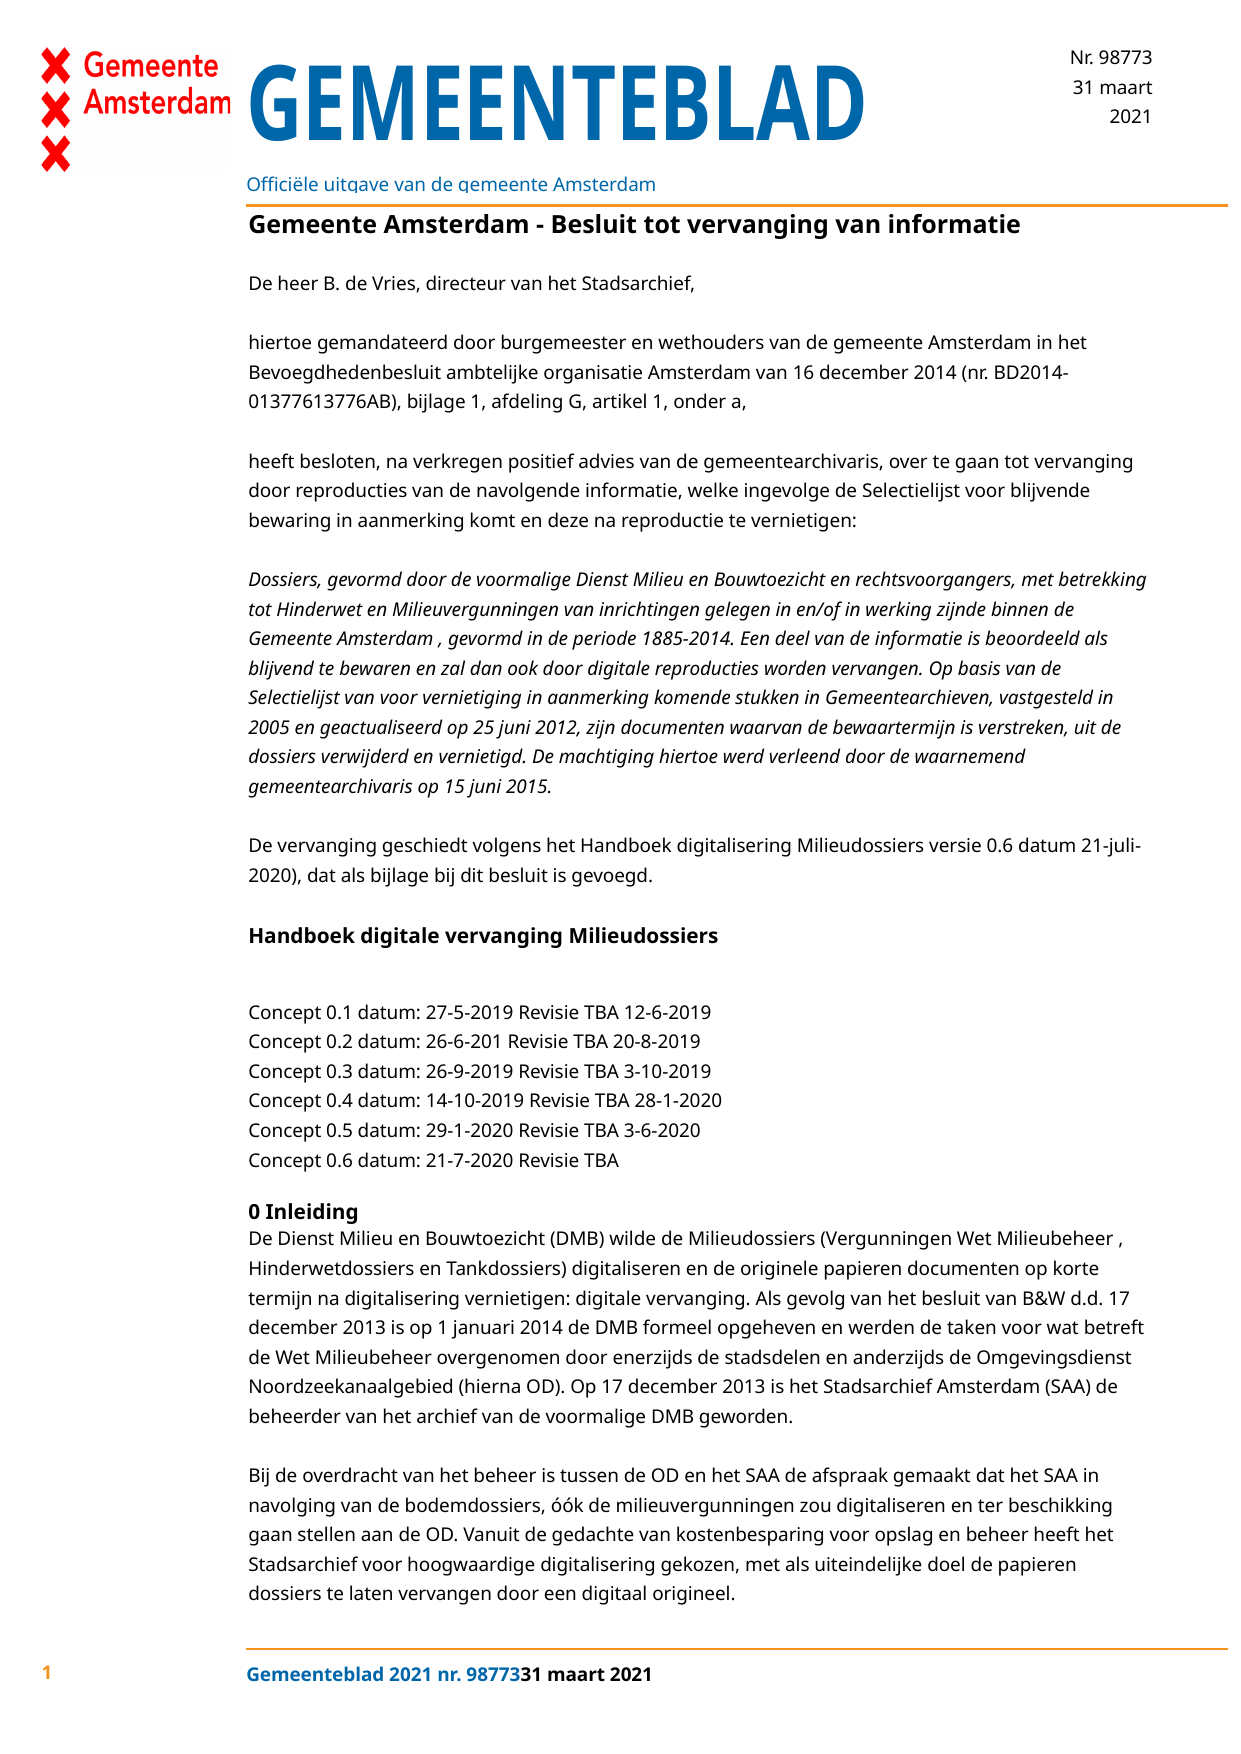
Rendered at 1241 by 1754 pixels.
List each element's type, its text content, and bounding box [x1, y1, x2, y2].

text Concept 0.1 datum: 27-5-2019 Revisie TBA 12-6-2019 [248, 999, 1152, 1024]
text De heer B. de Vries, directeur van het Stadsarchief, [248, 270, 1152, 296]
text Concept 0.4 datum: 14-10-2019 Revisie TBA 28-1-2020 [248, 1088, 1152, 1113]
text Concept 0.5 datum: 29-1-2020 Revisie TBA 3-6-2020 [248, 1117, 1152, 1143]
text Handboek digitale vervanging Milieudossiers [248, 921, 1152, 949]
text heeft besloten, na verkregen positief advies van de gemeentearchivaris, over te gaan tot vervanging door reproducties van de navolgende informatie, welke ingevolge de Selectielijst voor blijvende bewaring in aanmerking komt en deze na reproductie te vernietigen: [248, 448, 1152, 533]
picture [41, 47, 231, 172]
text Concept 0.6 datum: 21-7-2020 Revisie TBA [248, 1147, 1152, 1172]
text De Dienst Milieu en Bouwtoezicht (DMB) wilde de Milieudossiers (Vergunningen Wet Milieubeheer , Hinderwetdossiers en Tankdossiers) digitaliseren en de originele papieren documenten op korte termijn na digitalisering vernietigen: digitale vervanging. Als gevolg van het besluit van B&W d.d. 17 december 2013 is op 1 januari 2014 de DMB formeel opgeheven en werden de taken voor wat betreft de Wet Milieubeheer overgenomen door enerzijds de stadsdelen en anderzijds de Omgevingsdienst Noordzeekanaalgebied (hierna OD). Op 17 december 2013 is het Stadsarchief Amsterdam (SAA) de beheerder van het archief van de voormalige DMB geworden. [248, 1226, 1152, 1429]
text De vervanging geschiedt volgens het Handboek digitalisering Milieudossiers versie 0.6 datum 21-juli-2020), dat als bijlage bij dit besluit is gevoegd. [248, 832, 1152, 888]
text 0 Inleiding [248, 1197, 1152, 1226]
text hiertoe gemandateerd door burgemeester en wethouders van de gemeente Amsterdam in het Bevoegdhedenbesluit ambtelijke organisatie Amsterdam van 16 december 2014 (nr. BD2014-01377613776AB), bijlage 1, afdeling G, artikel 1, onder a, [248, 329, 1152, 414]
text Bij de overdracht van het beheer is tussen de OD en het SAA de afspraak gemaakt dat het SAA in navolging van de bodemdossiers, óók de milieuvergunningen zou digitaliseren en ter beschikking gaan stellen aan de OD. Vanuit de gedachte van kostenbesparing voor opslag en beheer heeft het Stadsarchief voor hoogwaardige digitalisering gekozen, met als uiteindelijke doel de papieren dossiers te laten vervangen door een digitaal origineel. [248, 1462, 1152, 1606]
text Dossiers, gevormd door de voormalige Dienst Milieu en Bouwtoezicht en rechtsvoorgangers, met betrekking tot Hinderwet en Milieuvergunningen van inrichtingen gelegen in en/of in werking zijnde binnen de Gemeente Amsterdam , gevormd in de periode 1885-2014. Een deel van de informatie is beoordeeld als blijvend te bewaren en zal dan ook door digitale reproducties worden vervangen. Op basis van de Selectielijst van voor vernietiging in aanmerking komende stukken in Gemeentearchieven, vastgesteld in 2005 en geactualiseerd op 25 juni 2012, zijn documenten waarvan de bewaartermijn is verstreken, uit de dossiers verwijderd en vernietigd. De machtiging hiertoe werd verleend door de waarnemend gemeentearchivaris op 15 juni 2015. [248, 566, 1152, 799]
text Concept 0.2 datum: 26-6-201 Revisie TBA 20-8-2019 [248, 1028, 1152, 1054]
text Concept 0.3 datum: 26-9-2019 Revisie TBA 3-10-2019 [248, 1058, 1152, 1084]
text Gemeente Amsterdam - Besluit tot vervanging van informatie [248, 207, 1152, 241]
